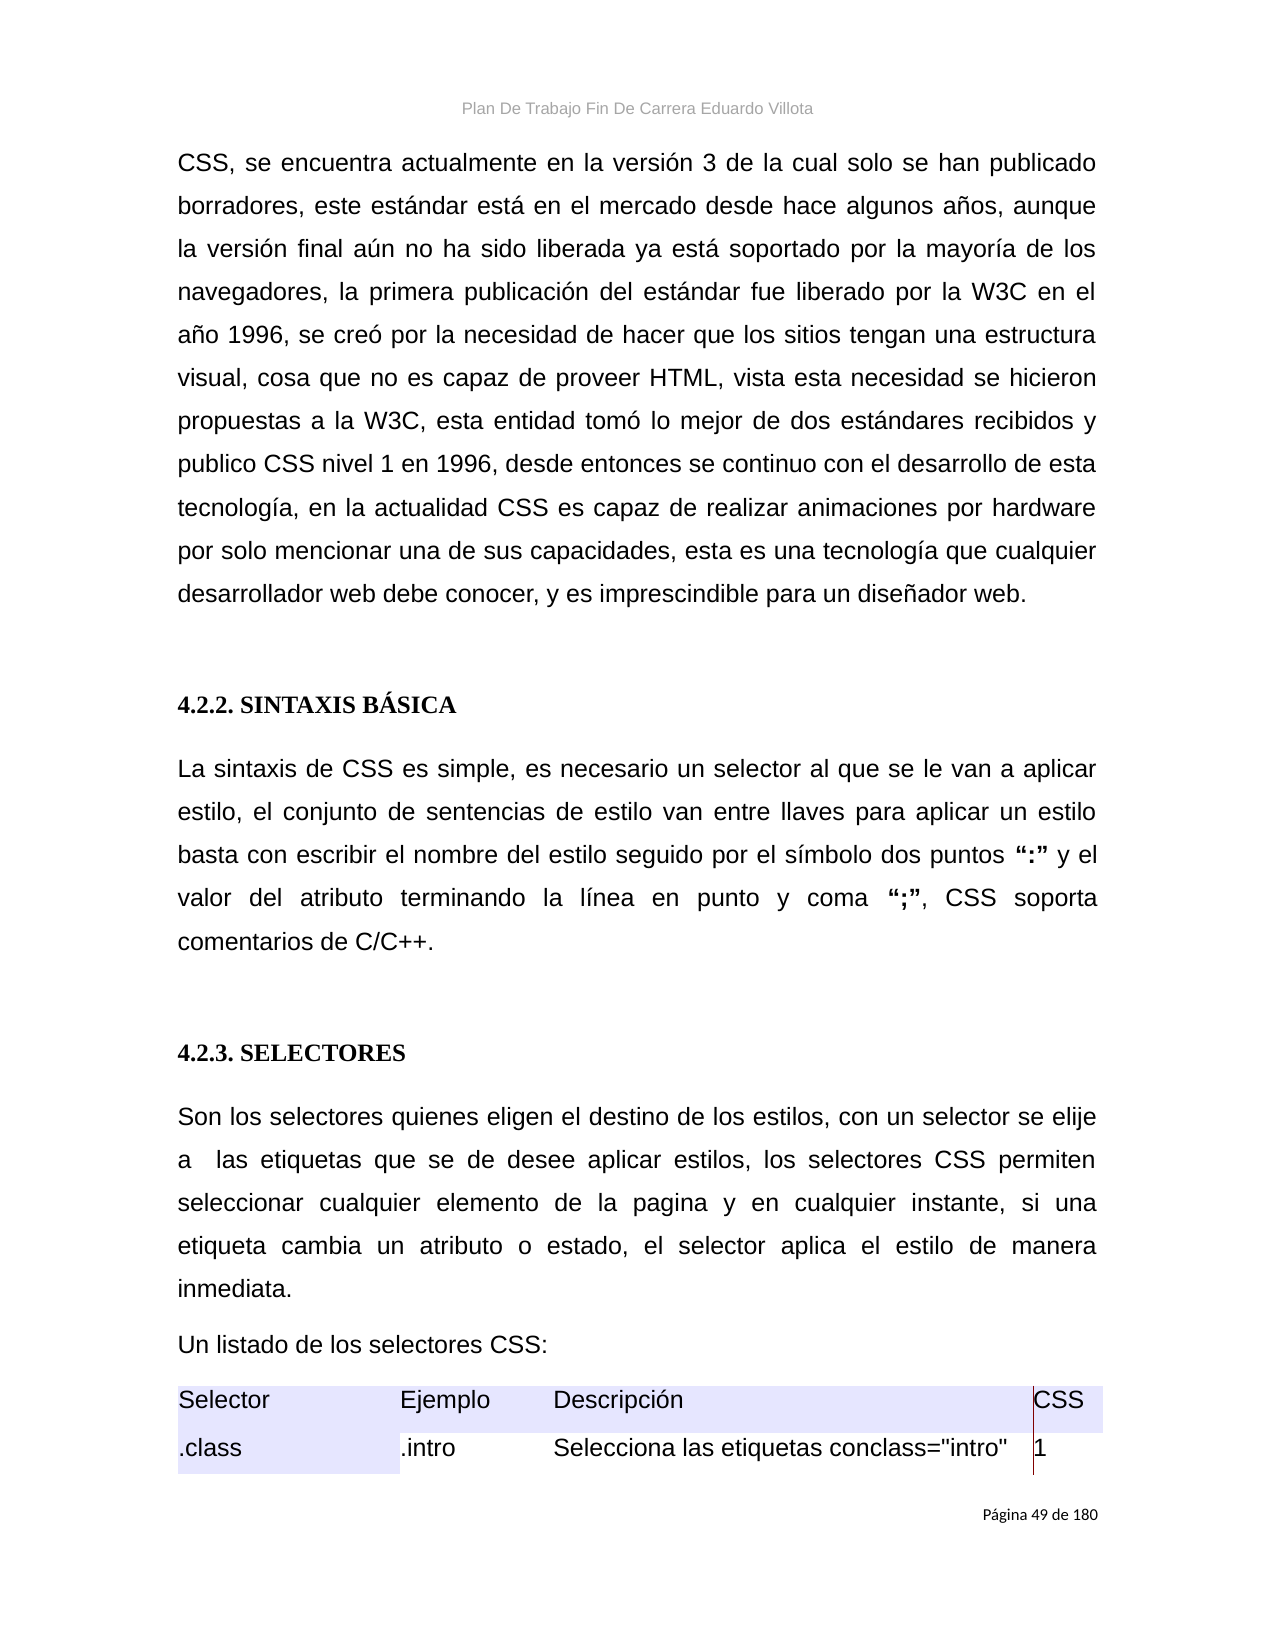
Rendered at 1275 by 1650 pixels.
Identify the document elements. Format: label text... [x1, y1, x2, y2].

text Un listado de los selectores CSS: [177, 1330, 1098, 1359]
table_header CSS [1034, 1386, 1103, 1433]
text CSS, se encuentra actualmente en la versión 3 de la cual solo se han publicado borradores, este estándar está en el mercado desde hace algunos años, aunque la versión final aún no ha sido liberada ya está soportado por la mayoría de los navegadores, la primera publicación del estándar fue liberado por la W3C en el año 1996, se creó por la necesidad de hacer que los sitios tengan una estructura visual, cosa que no es capaz de proveer HTML, vista esta necesidad se hicieron propuestas a la W3C, esta entidad tomó lo mejor de dos estándares recibidos y publico CSS nivel 1 en 1996, desde entonces se continuo con el desarrollo de esta tecnología, en la actualidad CSS es capaz de realizar animaciones por hardware por solo mencionar una de sus capacidades, esta es una tecnología que cualquier desarrollador web debe conocer, y es imprescindible para un diseñador web. [177, 148, 1098, 608]
table_cell .class [178, 1433, 400, 1474]
table_cell .intro [400, 1433, 553, 1474]
table_cell 1 [1034, 1433, 1103, 1474]
text 4.2.3. SELECTORES [177, 1038, 1098, 1067]
table_cell Selecciona las etiquetas conclass="intro" [553, 1433, 1033, 1474]
text La sintaxis de CSS es simple, es necesario un selector al que se le van a aplicar estilo, el conjunto de sentencias de estilo van entre llaves para aplicar un estilo basta con escribir el nombre del estilo seguido por el símbolo dos puntos “:” y el valor del atributo terminando la línea en punto y coma “;”, CSS soporta comentarios de C/C++. [177, 754, 1098, 955]
text 4.2.2. SINTAXIS BÁSICA [177, 690, 1098, 719]
table_header Selector [178, 1386, 400, 1433]
text Son los selectores quienes eligen el destino de los estilos, con un selector se elije a las etiquetas que se de desee aplicar estilos, los selectores CSS permiten seleccionar cualquier elemento de la pagina y en cualquier instante, si una etiqueta cambia un atributo o estado, el selector aplica el estilo de manera inmediata. [177, 1102, 1098, 1303]
table_header Ejemplo [400, 1386, 553, 1433]
table_header Descripción [553, 1386, 1033, 1433]
